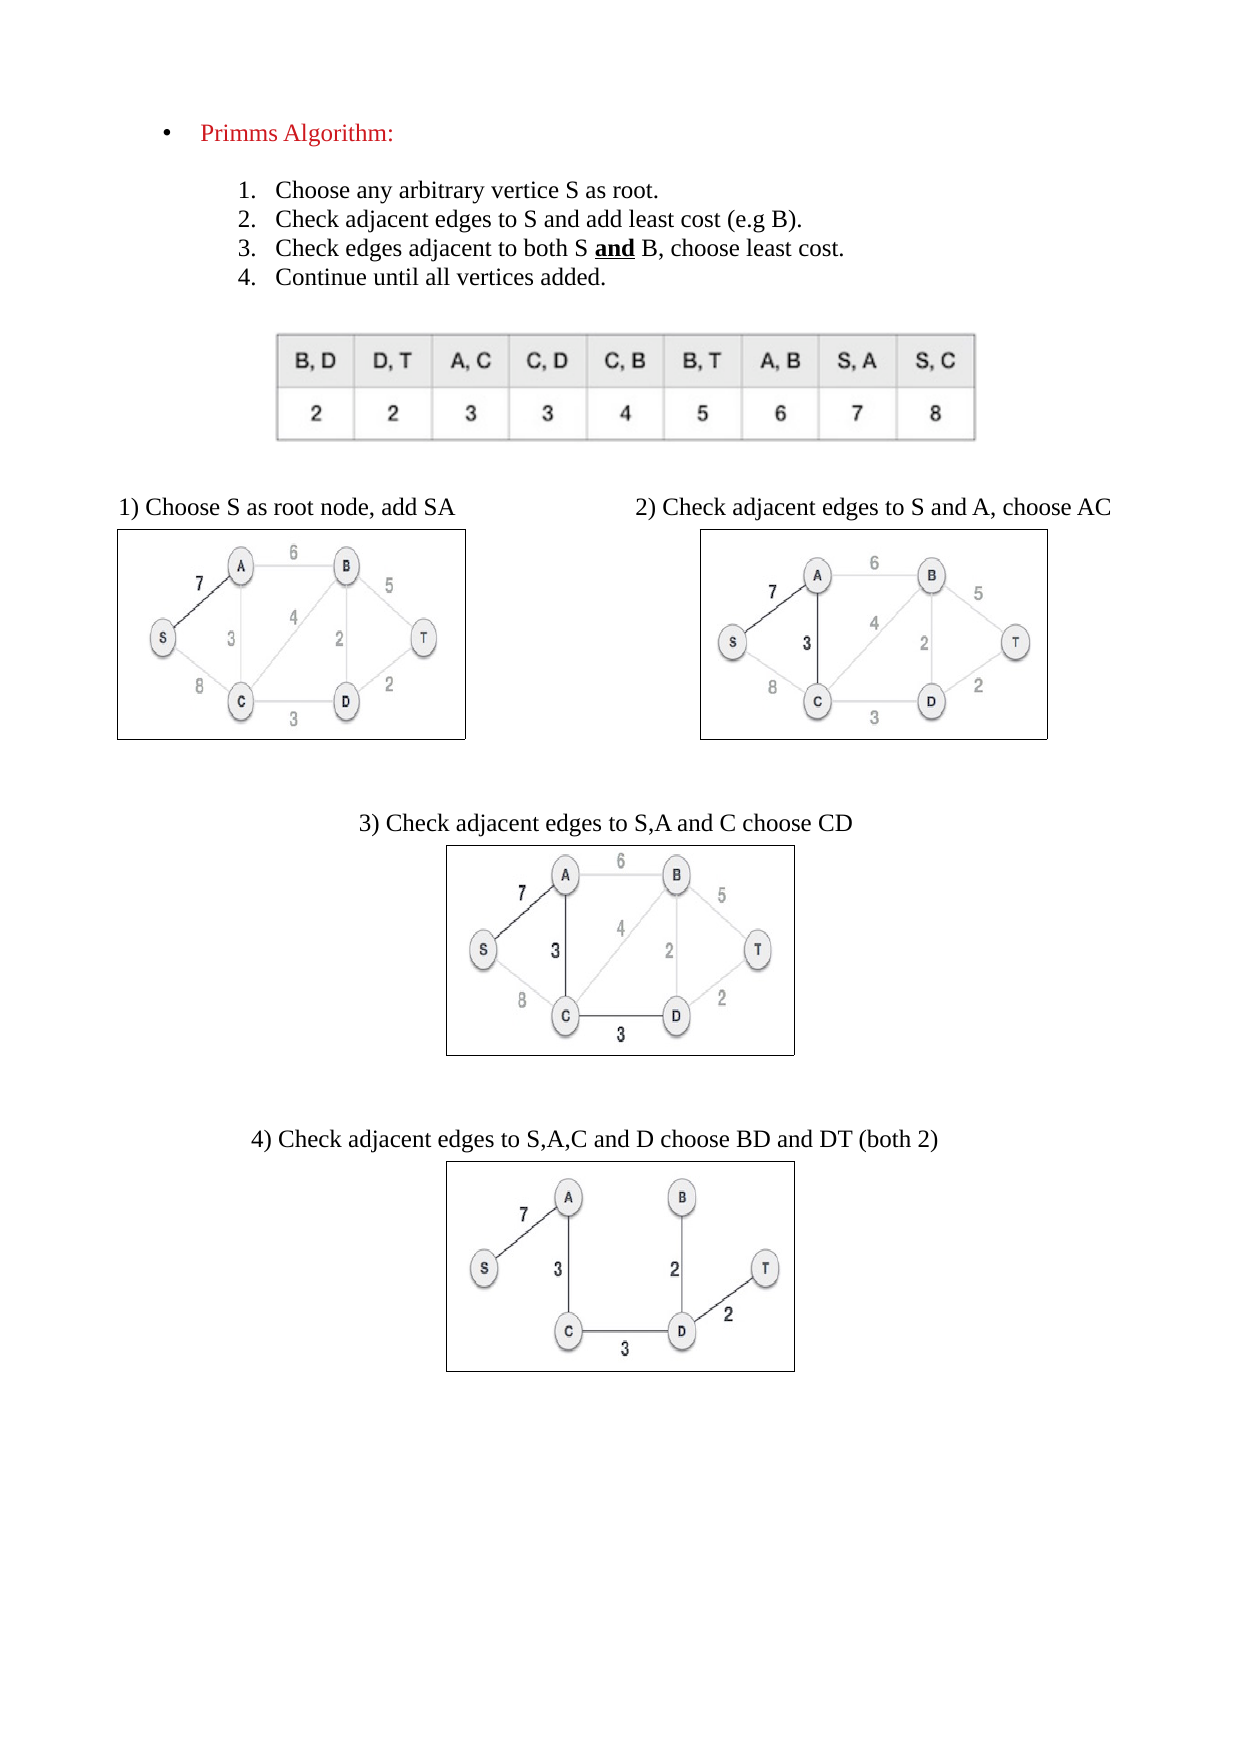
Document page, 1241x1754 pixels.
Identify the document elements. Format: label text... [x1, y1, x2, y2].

picture [702, 532, 1045, 737]
picture [257, 319, 983, 453]
list Check adjacent edges to S and add least cost (e.g B). [238, 204, 1122, 233]
text 1) Choose S as root node, add SA 2) Check adjacent edges to S and A, choose AC [118, 492, 1122, 521]
text 3) Check adjacent edges to S,A and C choose CD [118, 808, 1122, 837]
list Choose any arbitrary vertice S as root. [238, 176, 1122, 204]
picture [120, 532, 462, 737]
list Primms Algorithm: [163, 118, 1122, 147]
text 4) Check adjacent edges to S,A,C and D choose BD and DT (both 2) [118, 1124, 1122, 1153]
list Continue until all vertices added. [238, 262, 1122, 291]
picture [449, 1164, 791, 1369]
picture [449, 848, 791, 1053]
list Check edges adjacent to both S and B, choose least cost. [238, 233, 1122, 262]
